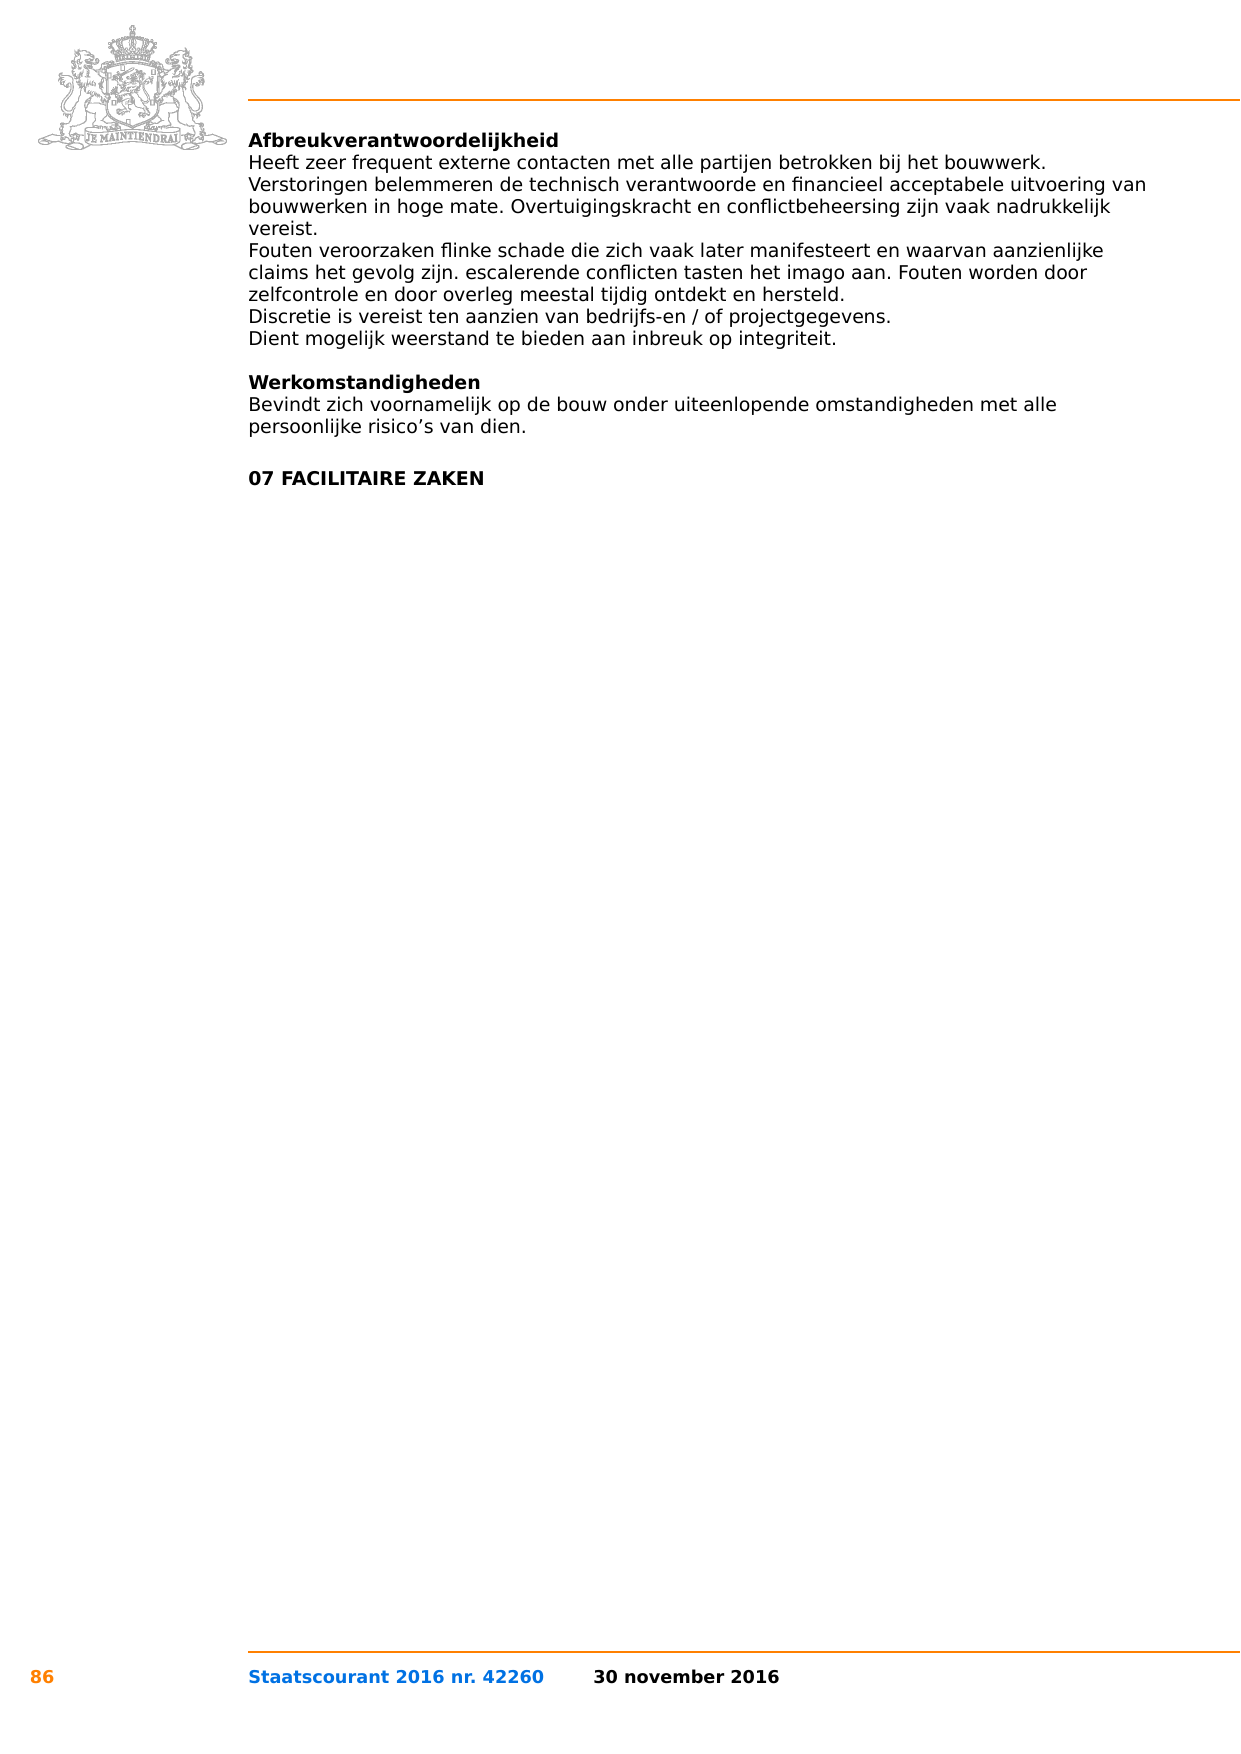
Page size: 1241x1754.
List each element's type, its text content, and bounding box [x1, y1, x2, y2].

text Afbreukverantwoordelijkheid [248, 130, 1163, 152]
text Discretie is vereist ten aanzien van bedrijfs-en / of projectgegevens. [248, 306, 1163, 328]
picture [38, 25, 227, 150]
subtitle 07 FACILITAIRE ZAKEN [248, 467, 1163, 489]
text Bevindt zich voornamelijk op de bouw onder uiteenlopende omstandigheden met alle persoonlijke risico’s van dien. [248, 393, 1163, 437]
text Dient mogelijk weerstand te bieden aan inbreuk op integriteit. [248, 328, 1163, 350]
text Fouten veroorzaken flinke schade die zich vaak later manifesteert en waarvan aanzienlijke claims het gevolg zijn. escalerende conflicten tasten het imago aan. Fouten worden door zelfcontrole en door overleg meestal tijdig ontdekt en hersteld. [248, 240, 1163, 306]
text Werkomstandigheden [248, 372, 1163, 393]
text Heeft zeer frequent externe contacten met alle partijen betrokken bij het bouwwerk. Verstoringen belemmeren de technisch verantwoorde en financieel acceptabele uitvoering van bouwwerken in hoge mate. Overtuigingskracht en conflictbeheersing zijn vaak nadrukkelijk vereist. [248, 152, 1163, 240]
